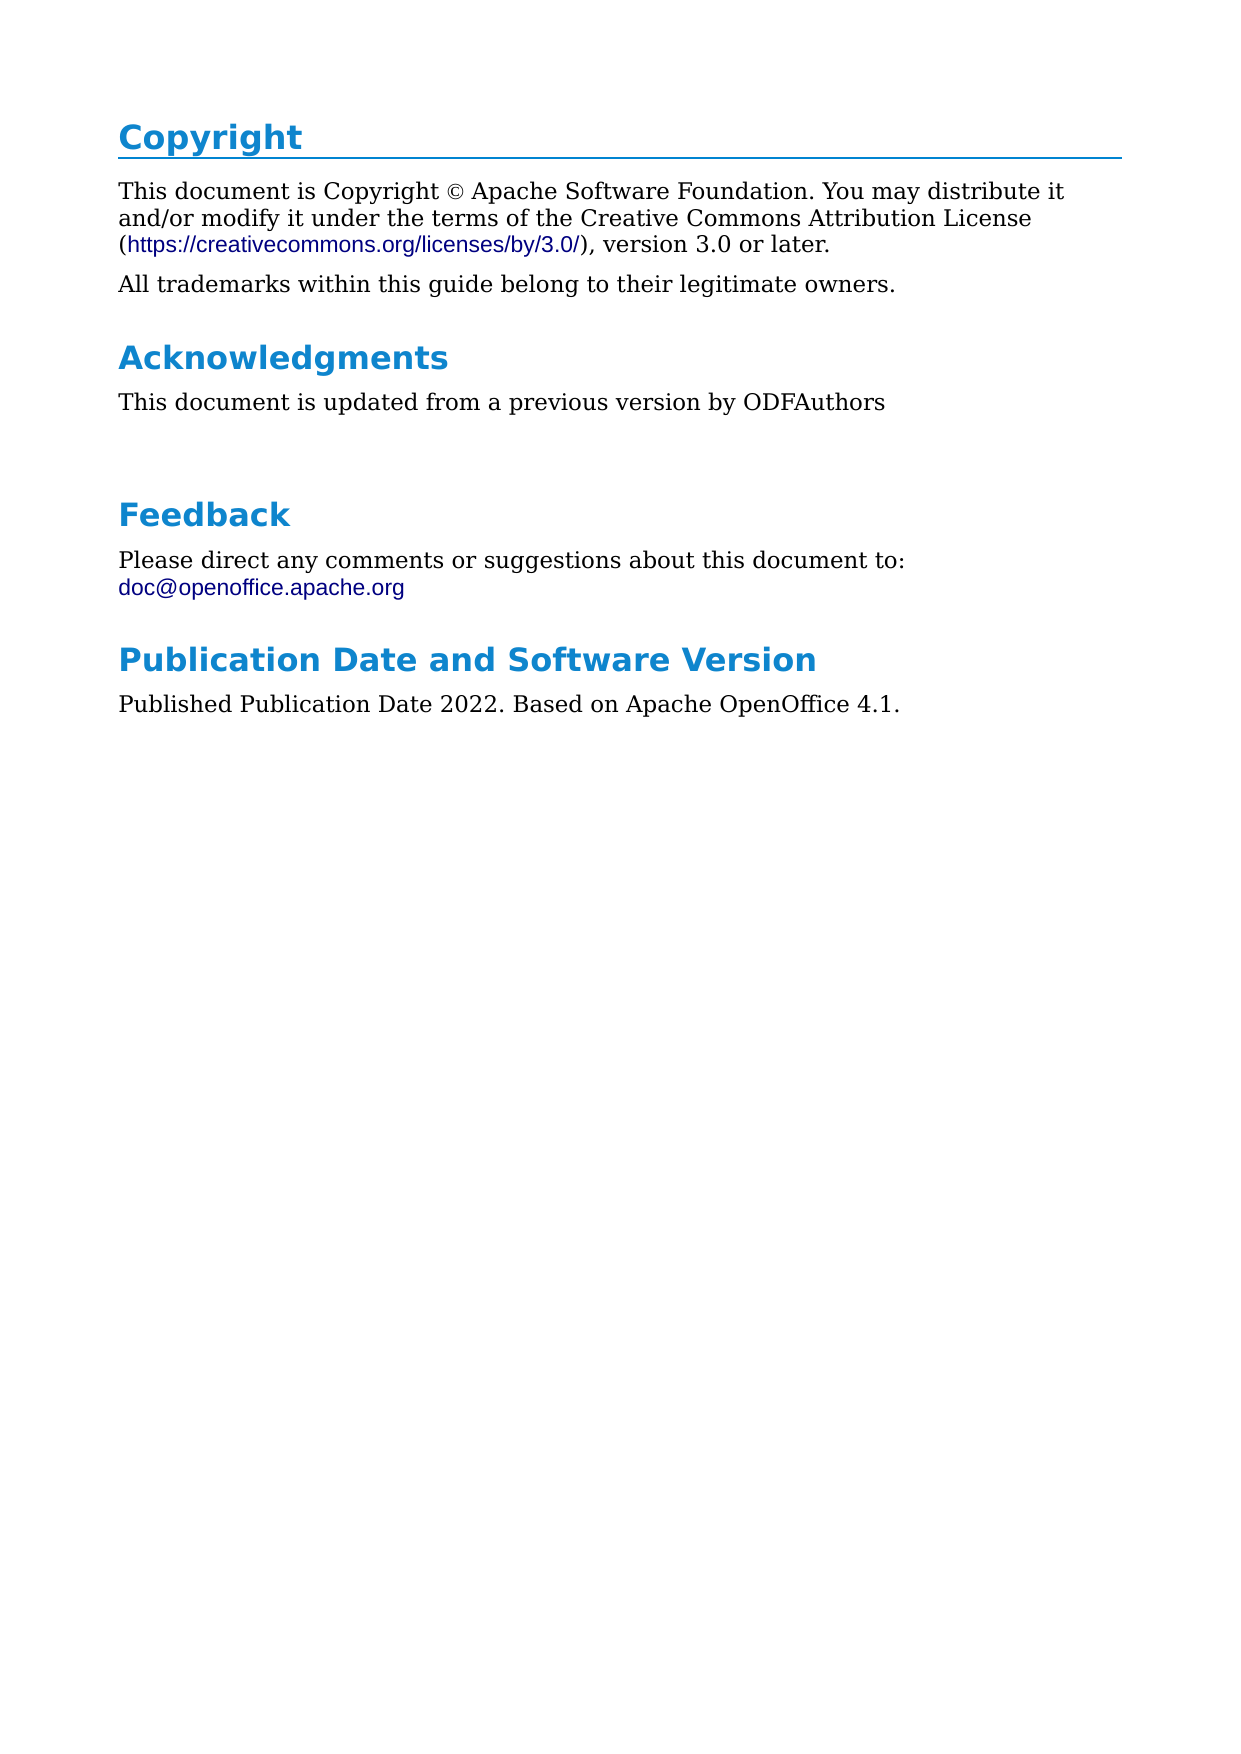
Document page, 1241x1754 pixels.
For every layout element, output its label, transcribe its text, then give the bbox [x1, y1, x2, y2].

text Acknowledgments [118, 339, 1122, 377]
text This document is updated from a previous version by ODFAuthors [118, 389, 1122, 416]
subtitle Copyright [118, 118, 1122, 157]
text Feedback [118, 497, 1122, 534]
text Please direct any comments or suggestions about this document to: doc@openoffice.apache.org [118, 547, 1122, 600]
text Publication Date and Software Version [118, 642, 1122, 679]
text Published Publication Date 2022. Based on Apache OpenOffice 4.1. [118, 692, 1122, 718]
text This document is Copyright © Apache Software Foundation. You may distribute it and/or modify it under the terms of the Creative Commons Attribution License (https://creativecommons.org/licenses/by/3.0/), version 3.0 or later. [118, 178, 1122, 258]
text All trademarks within this guide belong to their legitimate owners. [118, 271, 1122, 297]
